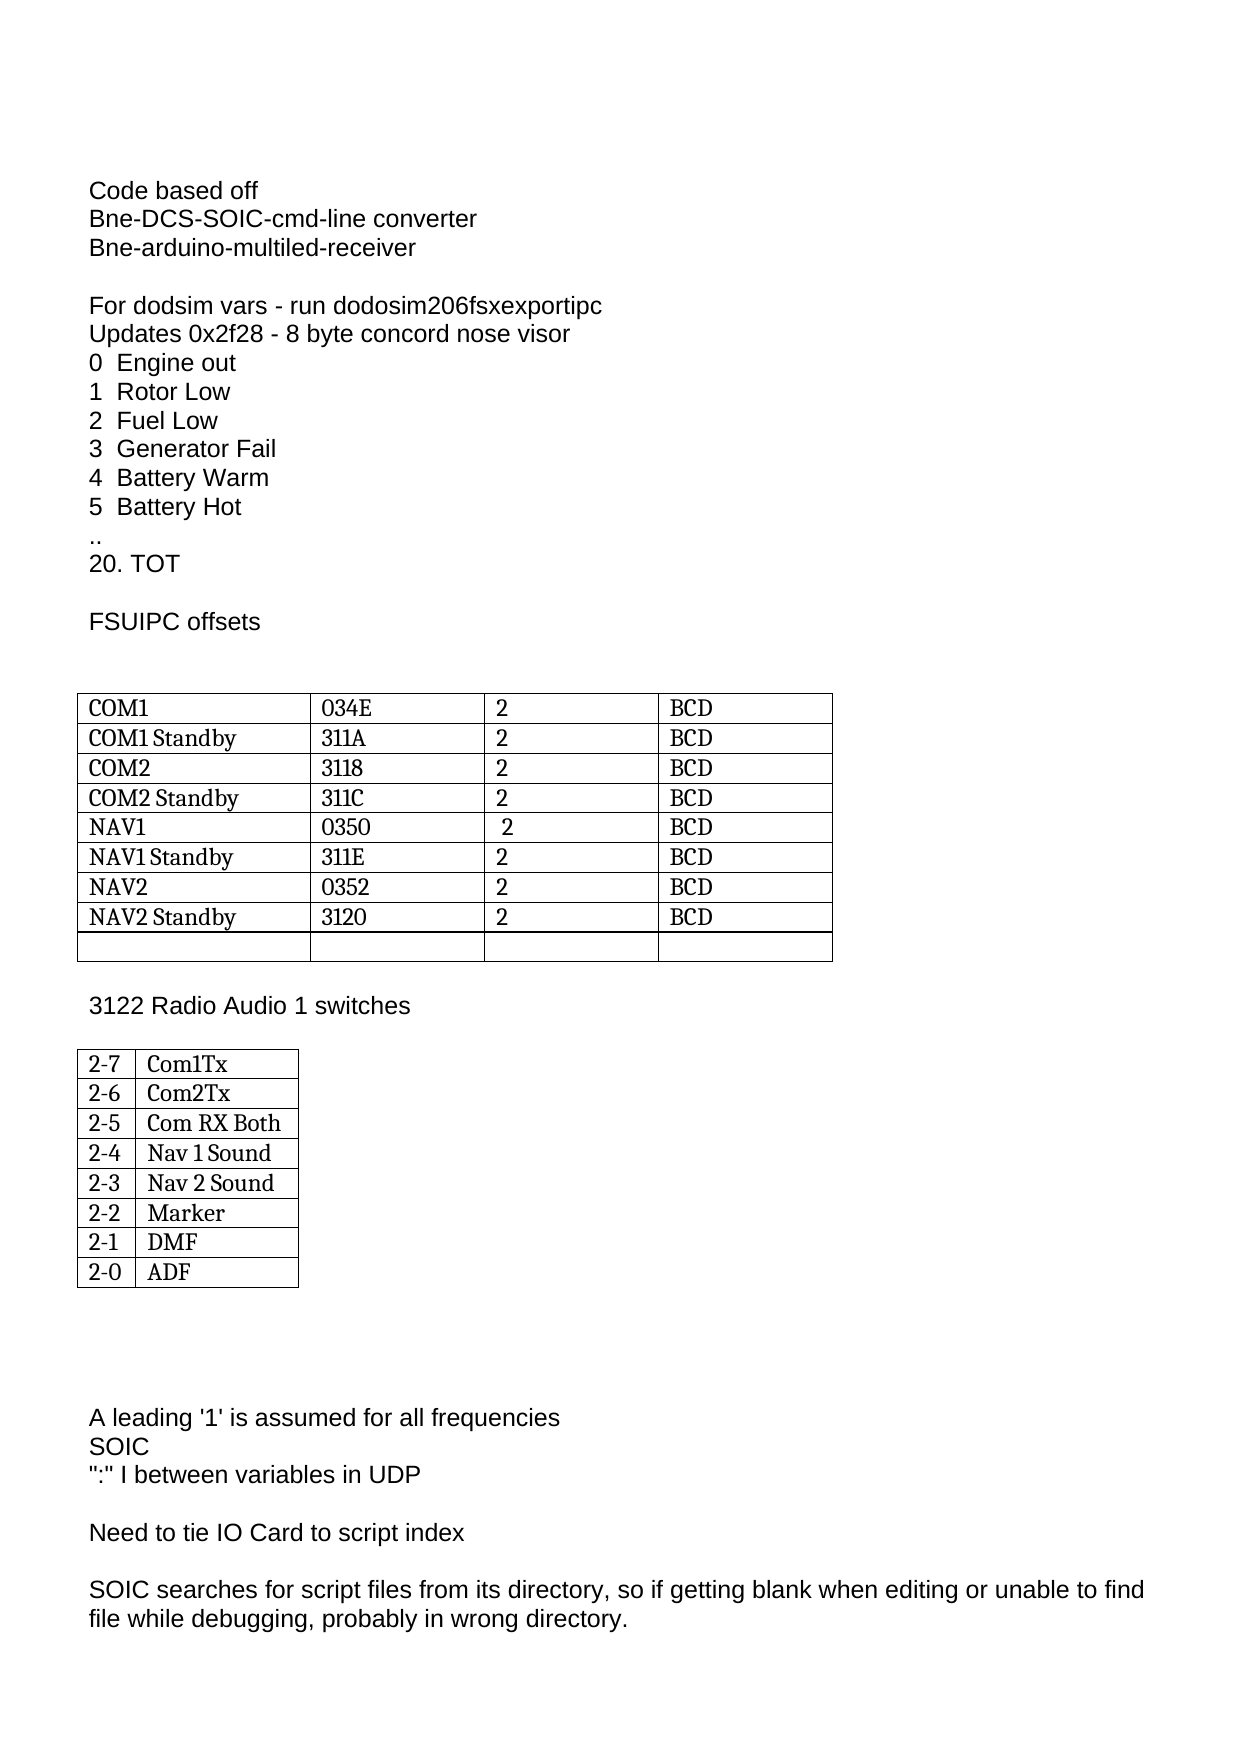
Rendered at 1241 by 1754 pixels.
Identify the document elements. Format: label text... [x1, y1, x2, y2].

table_cell 311C [311, 784, 484, 812]
table_cell 0352 [311, 873, 484, 902]
table_cell 3118 [311, 754, 484, 782]
table_cell 2-4 [78, 1139, 135, 1168]
table_cell 311A [311, 724, 484, 753]
table_cell COM1 Standby [78, 724, 310, 753]
table_cell 0350 [311, 813, 484, 842]
table_cell 3120 [311, 903, 484, 931]
table_cell 2 [485, 754, 658, 782]
table_header 2-7 [78, 1050, 135, 1078]
table_header 2 [485, 694, 658, 723]
table_cell NAV2 [78, 873, 310, 902]
table_cell 2 [485, 724, 658, 753]
table_header COM1 [78, 694, 310, 723]
table_cell BCD [659, 903, 832, 931]
table_cell 2 [485, 843, 658, 872]
table_cell Nav 2 Sound [136, 1169, 298, 1197]
table_cell 2-3 [78, 1169, 135, 1197]
table_cell DMF [136, 1228, 298, 1257]
table_cell Com RX Both [136, 1109, 298, 1138]
table_cell 2-6 [78, 1079, 135, 1108]
table_cell 2-5 [78, 1109, 135, 1138]
text A leading '1' is assumed for all frequencies SOIC ":" I between variables in UDP Need to tie IO Card to script index SOIC searches for script files from its directory, so if getting blank when editing or unable to find file while debugging, probably in wrong directory. [88, 1288, 1152, 1633]
table_cell [311, 933, 484, 961]
table_cell 2-1 [78, 1228, 135, 1257]
table_header 034E [311, 694, 484, 723]
table_cell BCD [659, 843, 832, 872]
table_cell COM2 [78, 754, 310, 782]
table_cell BCD [659, 724, 832, 753]
table_cell Marker [136, 1199, 298, 1227]
table_cell 2-2 [78, 1199, 135, 1227]
table_cell 2-0 [78, 1258, 135, 1287]
table_cell 311E [311, 843, 484, 872]
table_cell Nav 1 Sound [136, 1139, 298, 1168]
table_cell 2 [485, 784, 658, 812]
table_header BCD [659, 694, 832, 723]
table_cell 2 [485, 903, 658, 931]
table_cell 2 [485, 873, 658, 902]
table_cell BCD [659, 813, 832, 842]
table_cell NAV1 [78, 813, 310, 842]
text 3122 Radio Audio 1 switches [88, 962, 1152, 1048]
table_cell 2 [485, 813, 658, 842]
table_cell ADF [136, 1258, 298, 1287]
table_cell [485, 933, 658, 961]
table_cell Com2Tx [136, 1079, 298, 1108]
table_cell [78, 933, 310, 961]
table_cell BCD [659, 784, 832, 812]
table_cell NAV1 Standby [78, 843, 310, 872]
table_cell BCD [659, 754, 832, 782]
table_cell [659, 933, 832, 961]
table_cell BCD [659, 873, 832, 902]
text Code based off Bne-DCS-SOIC-cmd-line converter Bne-arduino-multiled-receiver For dodsim vars - run dodosim206fsxexportipc Updates 0x2f28 - 8 byte concord nose visor 0 Engine out 1 Rotor Low 2 Fuel Low 3 Generator Fail 4 Battery Warm 5 Battery Hot .. 20. TOT FSUIPC offsets [88, 118, 1152, 693]
table_cell COM2 Standby [78, 784, 310, 812]
table_cell NAV2 Standby [78, 903, 310, 931]
table_header Com1Tx [136, 1050, 298, 1078]
